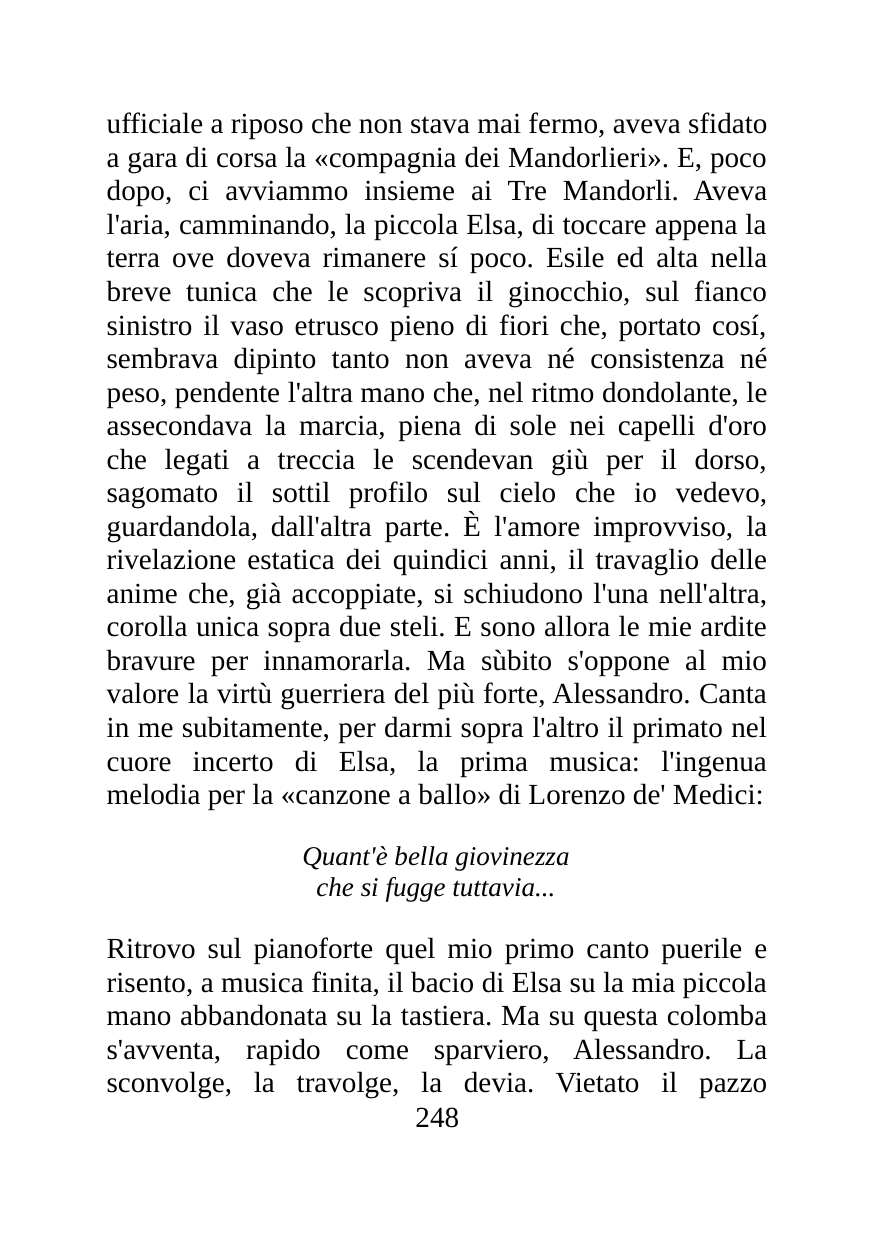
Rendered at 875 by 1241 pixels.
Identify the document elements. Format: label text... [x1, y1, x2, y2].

text ufficiale a riposo che non stava mai fermo, aveva sfidato a gara di corsa la «compagnia dei Mandorlieri». E, poco dopo, ci avviammo insieme ai Tre Mandorli. Aveva l'aria, camminando, la piccola Elsa, di toccare appena la terra ove doveva rimanere sí poco. Esile ed alta nella breve tunica che le scopriva il ginocchio, sul fianco sinistro il vaso etrusco pieno di fiori che, portato cosí, sembrava dipinto tanto non aveva né consistenza né peso, pendente l'altra mano che, nel ritmo dondolante, le assecondava la marcia, piena di sole nei capelli d'oro che legati a treccia le scendevan giù per il dorso, sagomato il sottil profilo sul cielo che io vedevo, guardandola, dall'altra parte. È l'amore improvviso, la rivelazione estatica dei quindici anni, il travaglio delle anime che, già accoppiate, si schiudono l'una nell'altra, corolla unica sopra due steli. E sono allora le mie ardite bravure per innamorarla. Ma sùbito s'oppone al mio valore la virtù guerriera del più forte, Alessandro. Canta in me subitamente, per darmi sopra l'altro il primato nel cuore incerto di Elsa, la prima musica: l'ingenua melodia per la «canzone a ballo» di Lorenzo de' Medici: [106, 106, 768, 811]
text Quant'è bella giovinezza [106, 840, 768, 871]
text Ritrovo sul pianoforte quel mio primo canto puerile e risento, a musica finita, il bacio di Elsa su la mia piccola mano abbandonata su la tastiera. Ma su questa colomba s'avventa, rapido come sparviero, Alessandro. La sconvolge, la travolge, la devia. Vietato il pazzo [106, 931, 768, 1099]
text che si fugge tuttavia... [106, 871, 768, 902]
